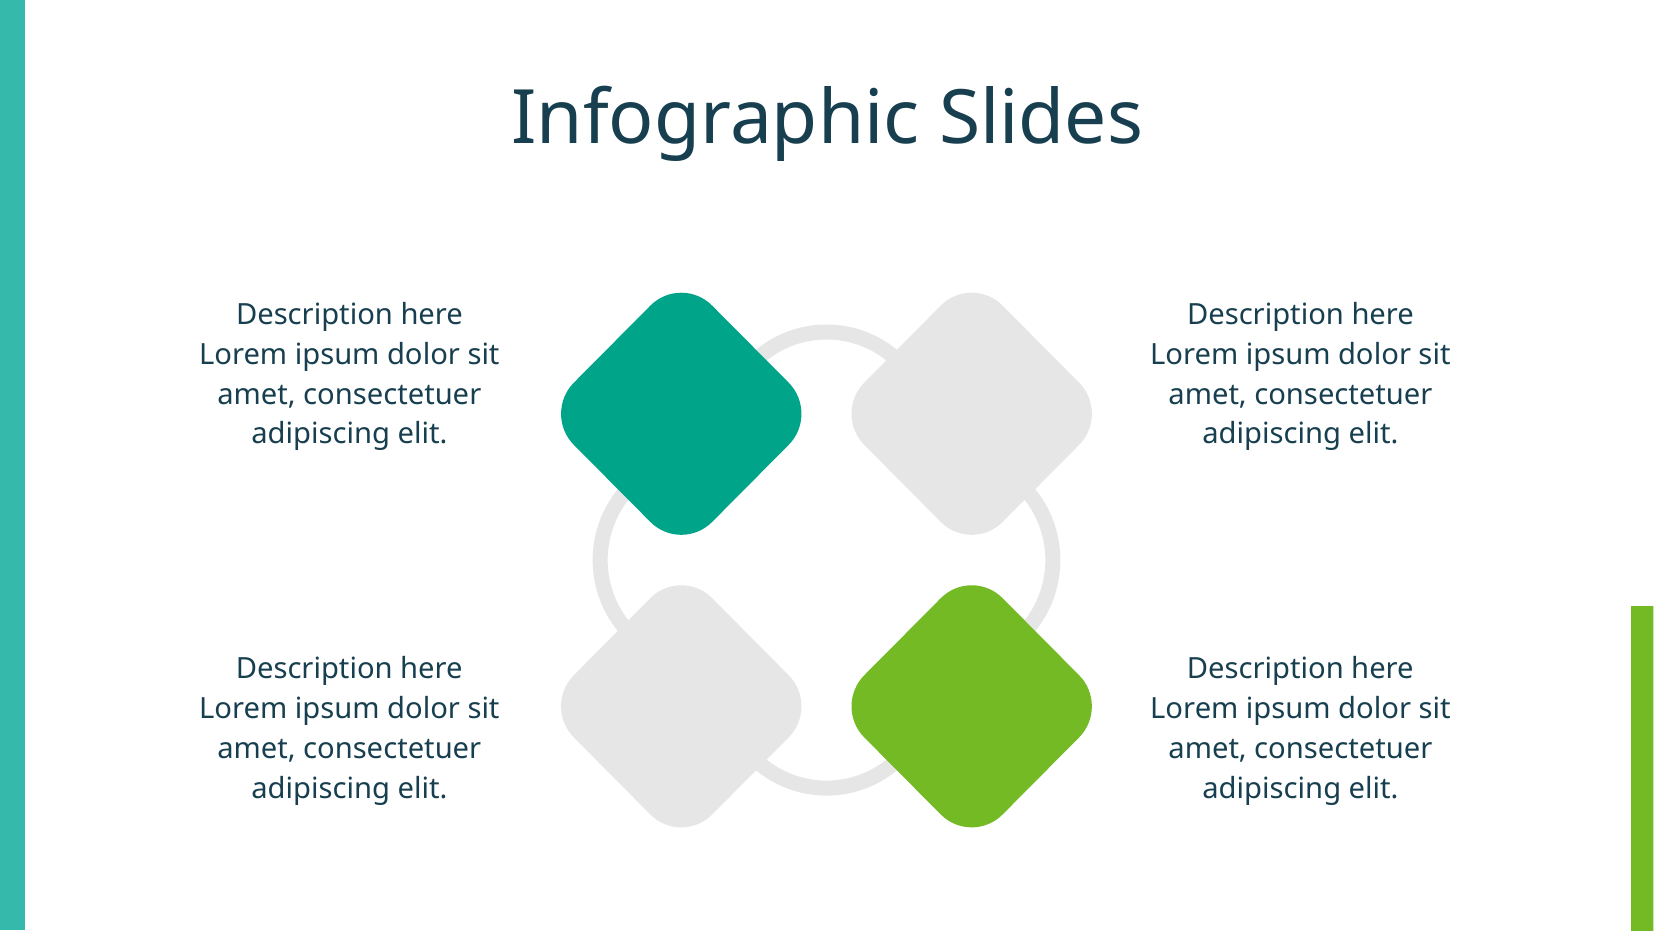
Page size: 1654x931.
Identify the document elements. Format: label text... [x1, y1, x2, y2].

text_box [561, 585, 802, 828]
text_box Description here Lorem ipsum dolor sit amet, consectetuer adipiscing elit. [190, 599, 509, 855]
text_box Description here Lorem ipsum dolor sit amet, consectetuer adipiscing elit. [1141, 599, 1460, 855]
text_box Description here Lorem ipsum dolor sit amet, consectetuer adipiscing elit. [1141, 245, 1460, 501]
text_box [851, 585, 1092, 828]
text_box [851, 292, 1092, 535]
text_box Description here Lorem ipsum dolor sit amet, consectetuer adipiscing elit. [190, 245, 509, 501]
title Infographic Slides [64, 37, 1591, 193]
